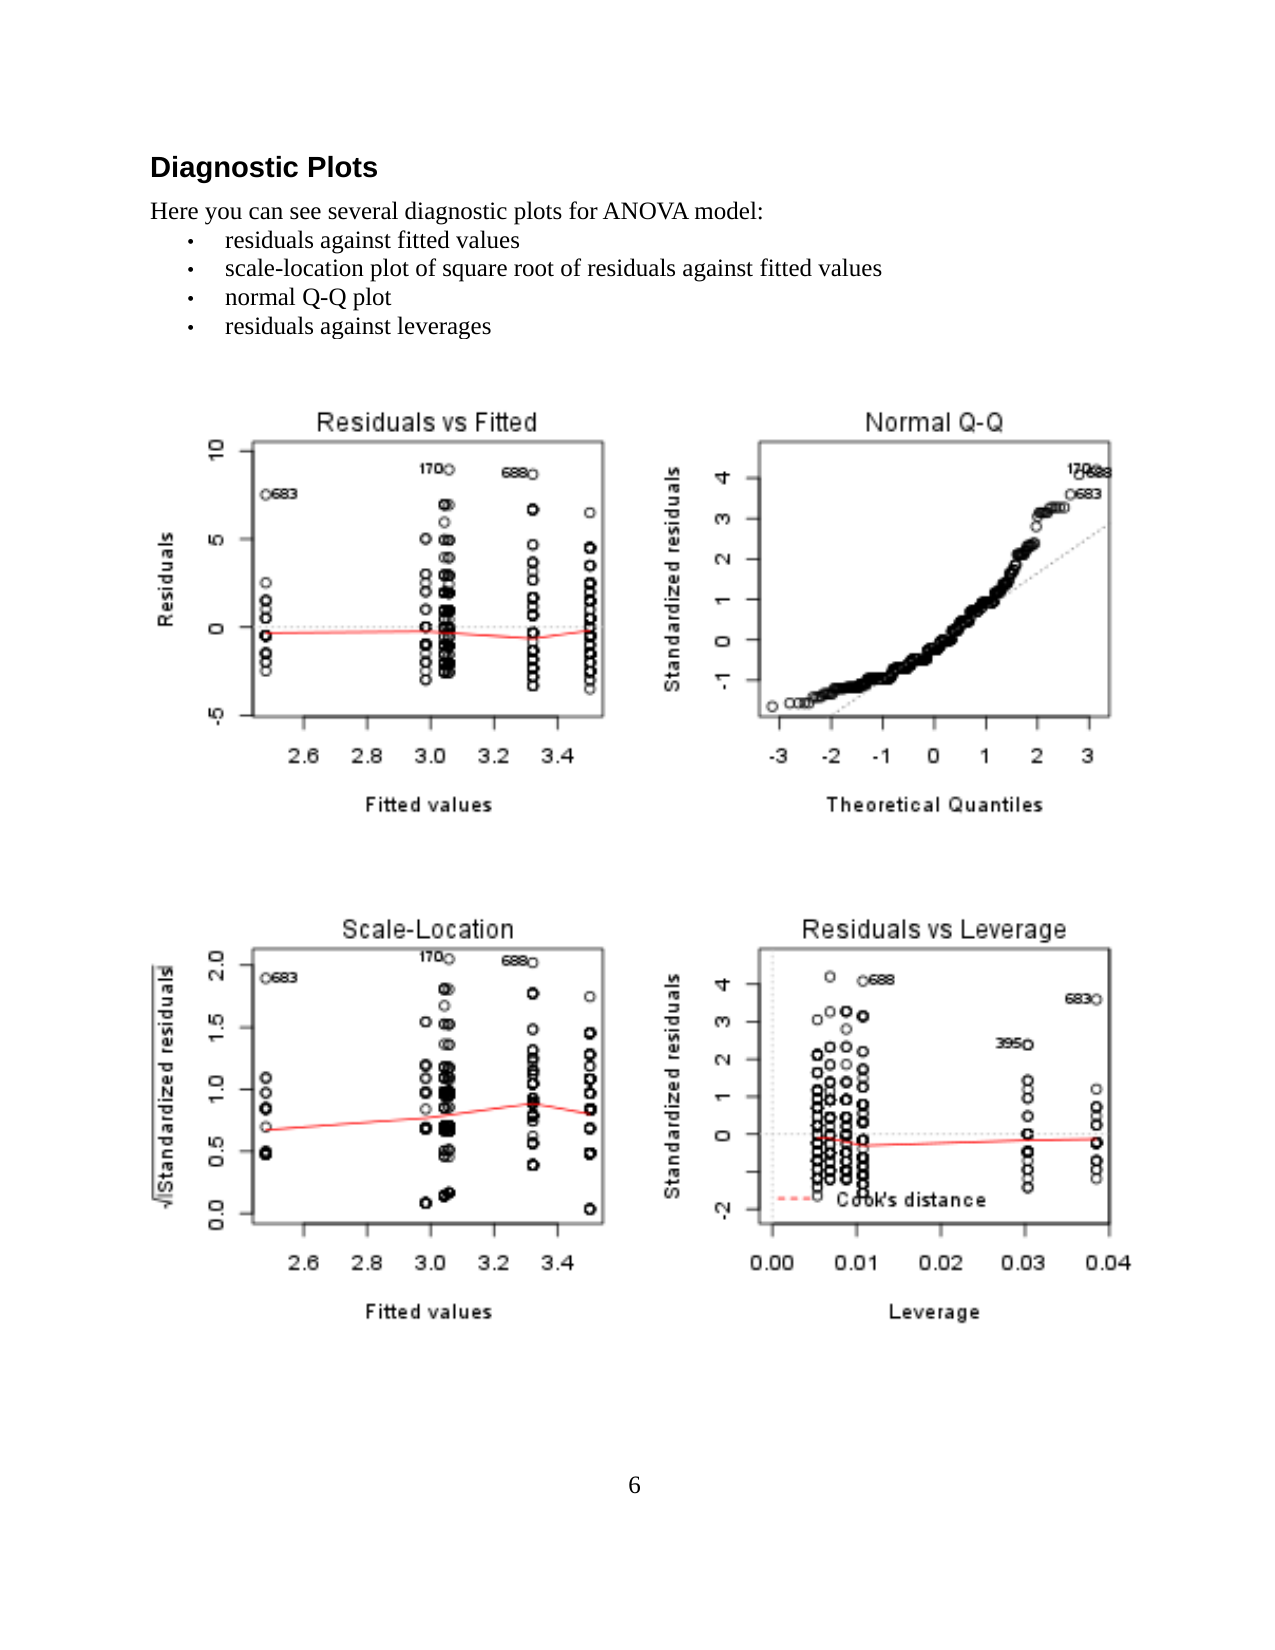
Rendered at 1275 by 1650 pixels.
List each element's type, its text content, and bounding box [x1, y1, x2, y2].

subtitle Diagnostic Plots [150, 150, 1125, 183]
list scale-location plot of square root of residuals against fitted values [187, 253, 1125, 282]
list residuals against leverages [187, 311, 1125, 339]
text Here you can see several diagnostic plots for ANOVA model: [150, 196, 1125, 225]
picture [150, 339, 1163, 1353]
list residuals against fitted values [187, 225, 1125, 253]
list normal Q-Q plot [187, 282, 1125, 311]
